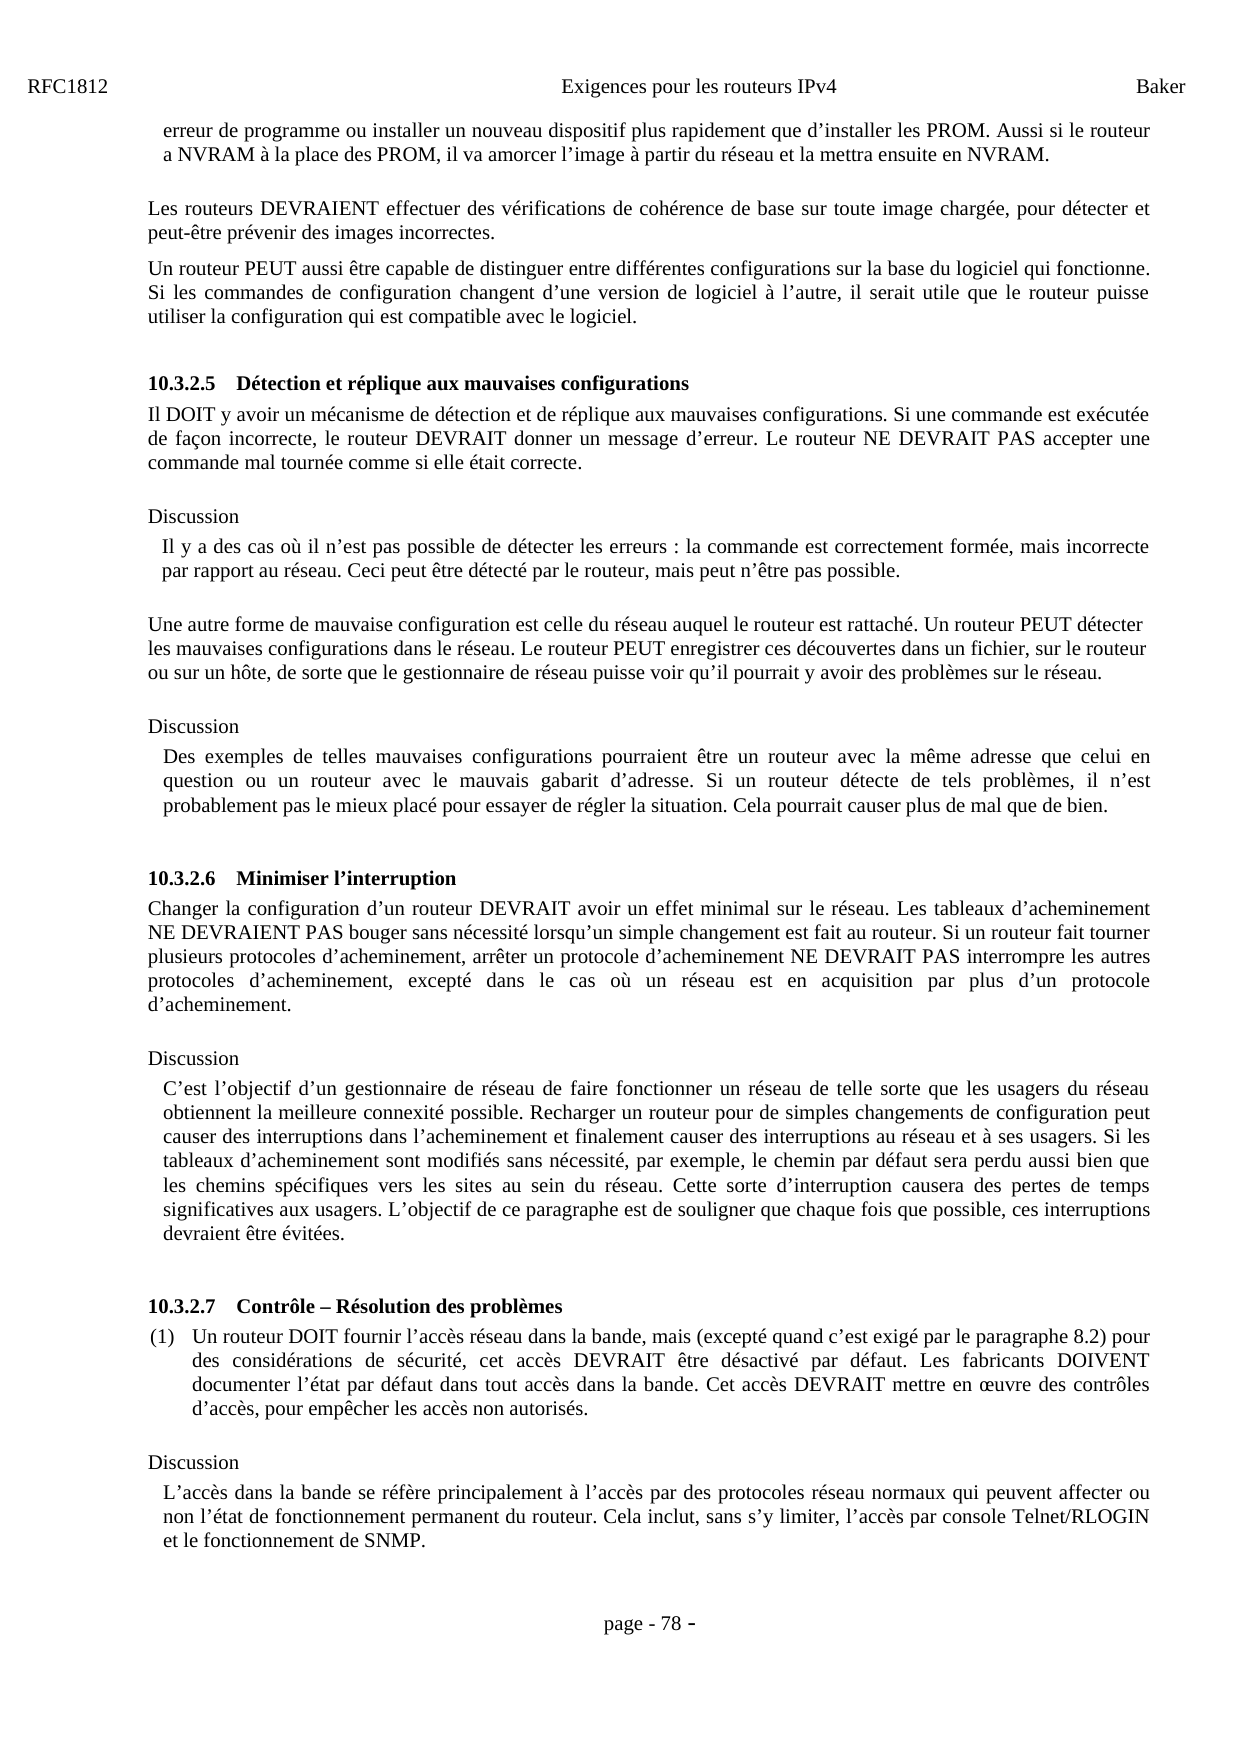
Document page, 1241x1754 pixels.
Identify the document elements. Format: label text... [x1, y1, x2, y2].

text C’est l’objectif d’un gestionnaire de réseau de faire fonctionner un réseau de telle sorte que les usagers du réseau obtiennent la meilleure connexité possible. Recharger un routeur pour de simples changements de configuration peut causer des interruptions dans l’acheminement et finalement causer des interruptions au réseau et à ses usagers. Si les tableaux d’acheminement sont modifiés sans nécessité, par exemple, le chemin par défaut sera perdu aussi bien que les chemins spécifiques vers les sites au sein du réseau. Cette sorte d’interruption causera des pertes de temps significatives aux usagers. L’objectif de ce paragraphe est de souligner que chaque fois que possible, ces interruptions devraient être évitées. [163, 1076, 1152, 1245]
text Discussion [148, 1450, 1152, 1474]
text Il y a des cas où il n’est pas possible de détecter les erreurs : la commande est correctement formée, mais incorrecte par rapport au réseau. Ceci peut être détecté par le routeur, mais peut n’être pas possible. [162, 534, 1152, 582]
text Un routeur PEUT aussi être capable de distinguer entre différentes configurations sur la base du logiciel qui fonctionne. Si les commandes de configuration changent d’une version de logiciel à l’autre, il serait utile que le routeur puisse utiliser la configuration qui est compatible avec le logiciel. [148, 256, 1152, 328]
text Des exemples de telles mauvaises configurations pourraient être un routeur avec la même adresse que celui en question ou un routeur avec le mauvais gabarit d’adresse. Si un routeur détecte de tels problèmes, il n’est probablement pas le mieux placé pour essayer de régler la situation. Cela pourrait causer plus de mal que de bien. [163, 744, 1152, 817]
list (1) Un routeur DOIT fournir l’accès réseau dans la bande, mais (excepté quand c’est exigé par le paragraphe 8.2) pour des considérations de sécurité, cet accès DEVRAIT être désactivé par défaut. Les fabricants DOIVENT documenter l’état par défaut dans tout accès dans la bande. Cet accès DEVRAIT mettre en œuvre des contrôles d’accès, pour empêcher les accès non autorisés. [150, 1324, 1152, 1420]
text Il DOIT y avoir un mécanisme de détection et de réplique aux mauvaises configurations. Si une commande est exécutée de façon incorrecte, le routeur DEVRAIT donner un message d’erreur. Le routeur NE DEVRAIT PAS accepter une commande mal tournée comme si elle était correcte. [148, 402, 1152, 474]
text erreur de programme ou installer un nouveau dispositif plus rapidement que d’installer les PROM. Aussi si le routeur a NVRAM à la place des PROM, il va amorcer l’image à partir du réseau et la mettra ensuite en NVRAM. [163, 118, 1152, 166]
text Discussion [148, 504, 1152, 528]
text L’accès dans la bande se réfère principalement à l’accès par des protocoles réseau normaux qui peuvent affecter ou non l’état de fonctionnement permanent du routeur. Cela inclut, sans s’y limiter, l’accès par console Telnet/RLOGIN et le fonctionnement de SNMP. [163, 1480, 1152, 1552]
subtitle 10.3.2.5 Détection et réplique aux mauvaises configurations [148, 371, 1152, 395]
text Discussion [148, 714, 1152, 738]
subtitle 10.3.2.7 Contrôle – Résolution des problèmes [148, 1293, 1152, 1318]
subtitle 10.3.2.6 Minimiser l’interruption [148, 865, 1152, 889]
text Les routeurs DEVRAIENT effectuer des vérifications de cohérence de base sur toute image chargée, pour détecter et peut-être prévenir des images incorrectes. [148, 196, 1152, 244]
text Changer la configuration d’un routeur DEVRAIT avoir un effet minimal sur le réseau. Les tableaux d’acheminement NE DEVRAIENT PAS bouger sans nécessité lorsqu’un simple changement est fait au routeur. Si un routeur fait tourner plusieurs protocoles d’acheminement, arrêter un protocole d’acheminement NE DEVRAIT PAS interrompre les autres protocoles d’acheminement, excepté dans le cas où un réseau est en acquisition par plus d’un protocole d’acheminement. [148, 896, 1152, 1016]
text Discussion [148, 1046, 1152, 1070]
text Une autre forme de mauvaise configuration est celle du réseau auquel le routeur est rattaché. Un routeur PEUT détecter les mauvaises configurations dans le réseau. Le routeur PEUT enregistrer ces découvertes dans un fichier, sur le routeur ou sur un hôte, de sorte que le gestionnaire de réseau puisse voir qu’il pourrait y avoir des problèmes sur le réseau. [148, 612, 1152, 684]
